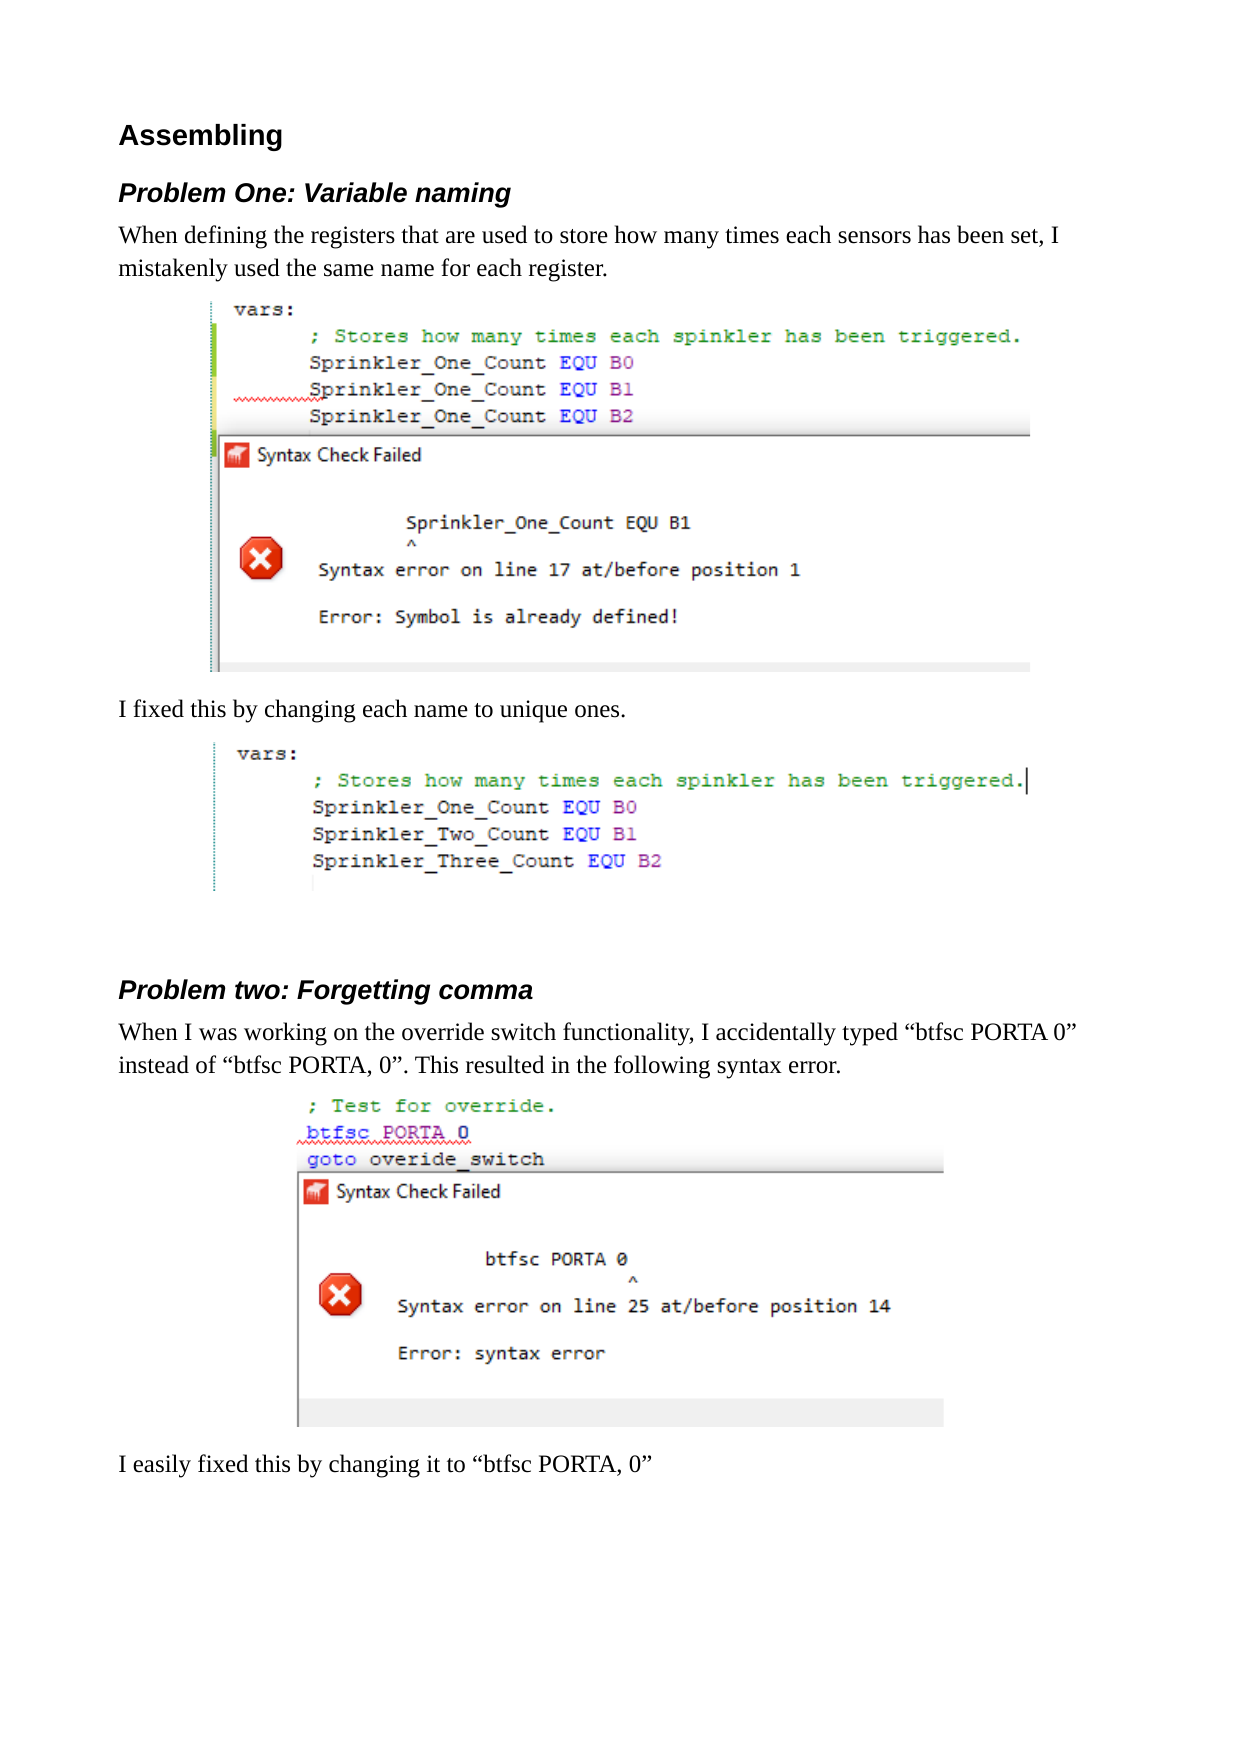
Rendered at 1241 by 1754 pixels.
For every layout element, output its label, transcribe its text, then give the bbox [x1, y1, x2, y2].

text I easily fixed this by changing it to “btfsc PORTA, 0” [118, 1427, 1122, 1478]
subtitle Assembling [118, 118, 1122, 152]
subtitle Problem One: Variable naming [118, 177, 1122, 208]
picture [209, 742, 1031, 891]
text When defining the registers that are used to store how many times each sensors has been set, I mistakenly used the same name for each register. [118, 220, 1122, 282]
text When I was working on the override switch functionality, I accidentally typed “btfsc PORTA 0” instead of “btfsc PORTA, 0”. This resulted in the following syntax error. [118, 1017, 1122, 1079]
picture [296, 1098, 944, 1427]
subtitle Problem two: Forgetting comma [118, 974, 1122, 1005]
picture [209, 301, 1031, 672]
text I fixed this by changing each name to unique ones. [118, 672, 1122, 723]
